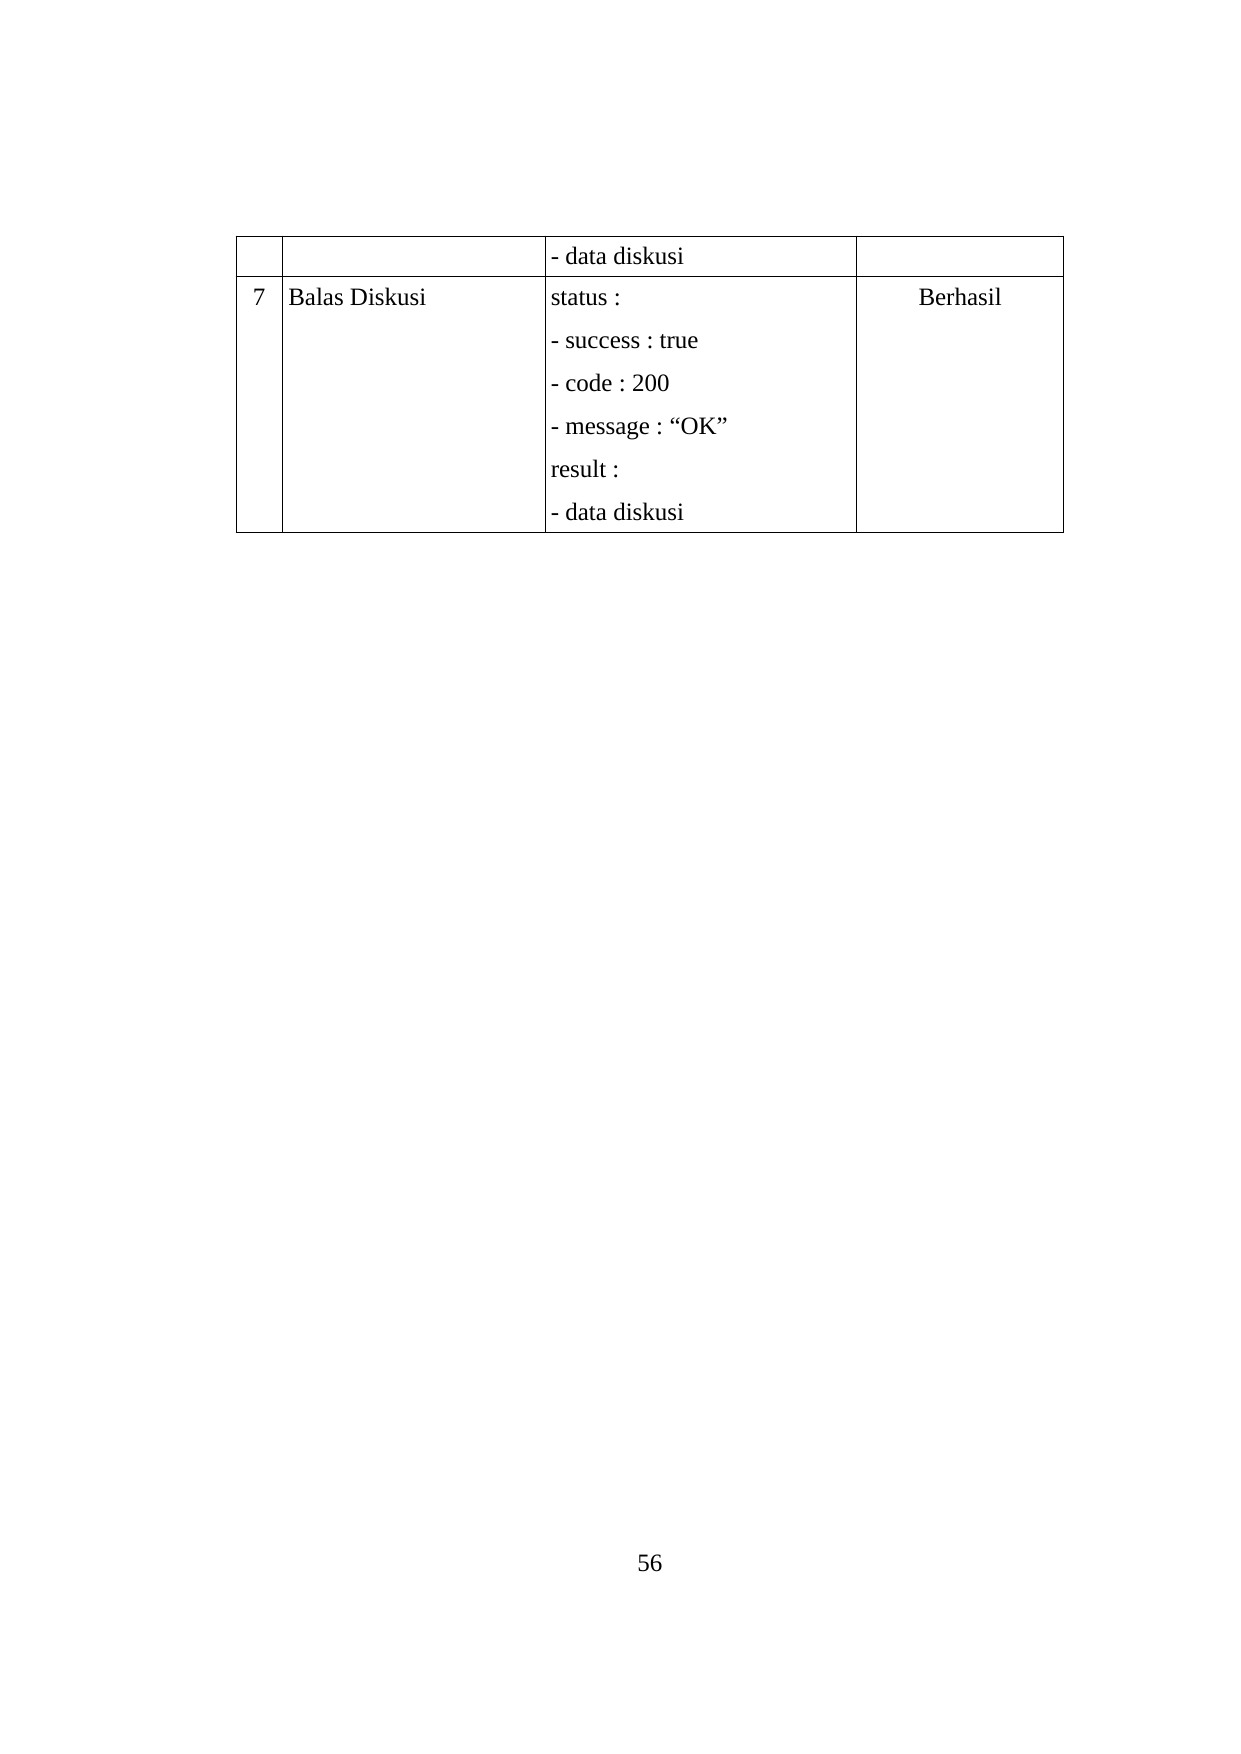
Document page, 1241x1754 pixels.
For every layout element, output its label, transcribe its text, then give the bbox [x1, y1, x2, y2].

table_cell 7 [237, 277, 282, 532]
table_cell [237, 237, 282, 276]
table_cell [283, 237, 545, 276]
table_cell [857, 237, 1063, 276]
table_cell - data diskusi [546, 237, 856, 276]
table_cell Balas Diskusi [283, 277, 545, 532]
table_cell Berhasil [857, 277, 1063, 532]
table_cell status : - success : true - code : 200 - message : “OK” result : - data diskusi [546, 277, 856, 532]
